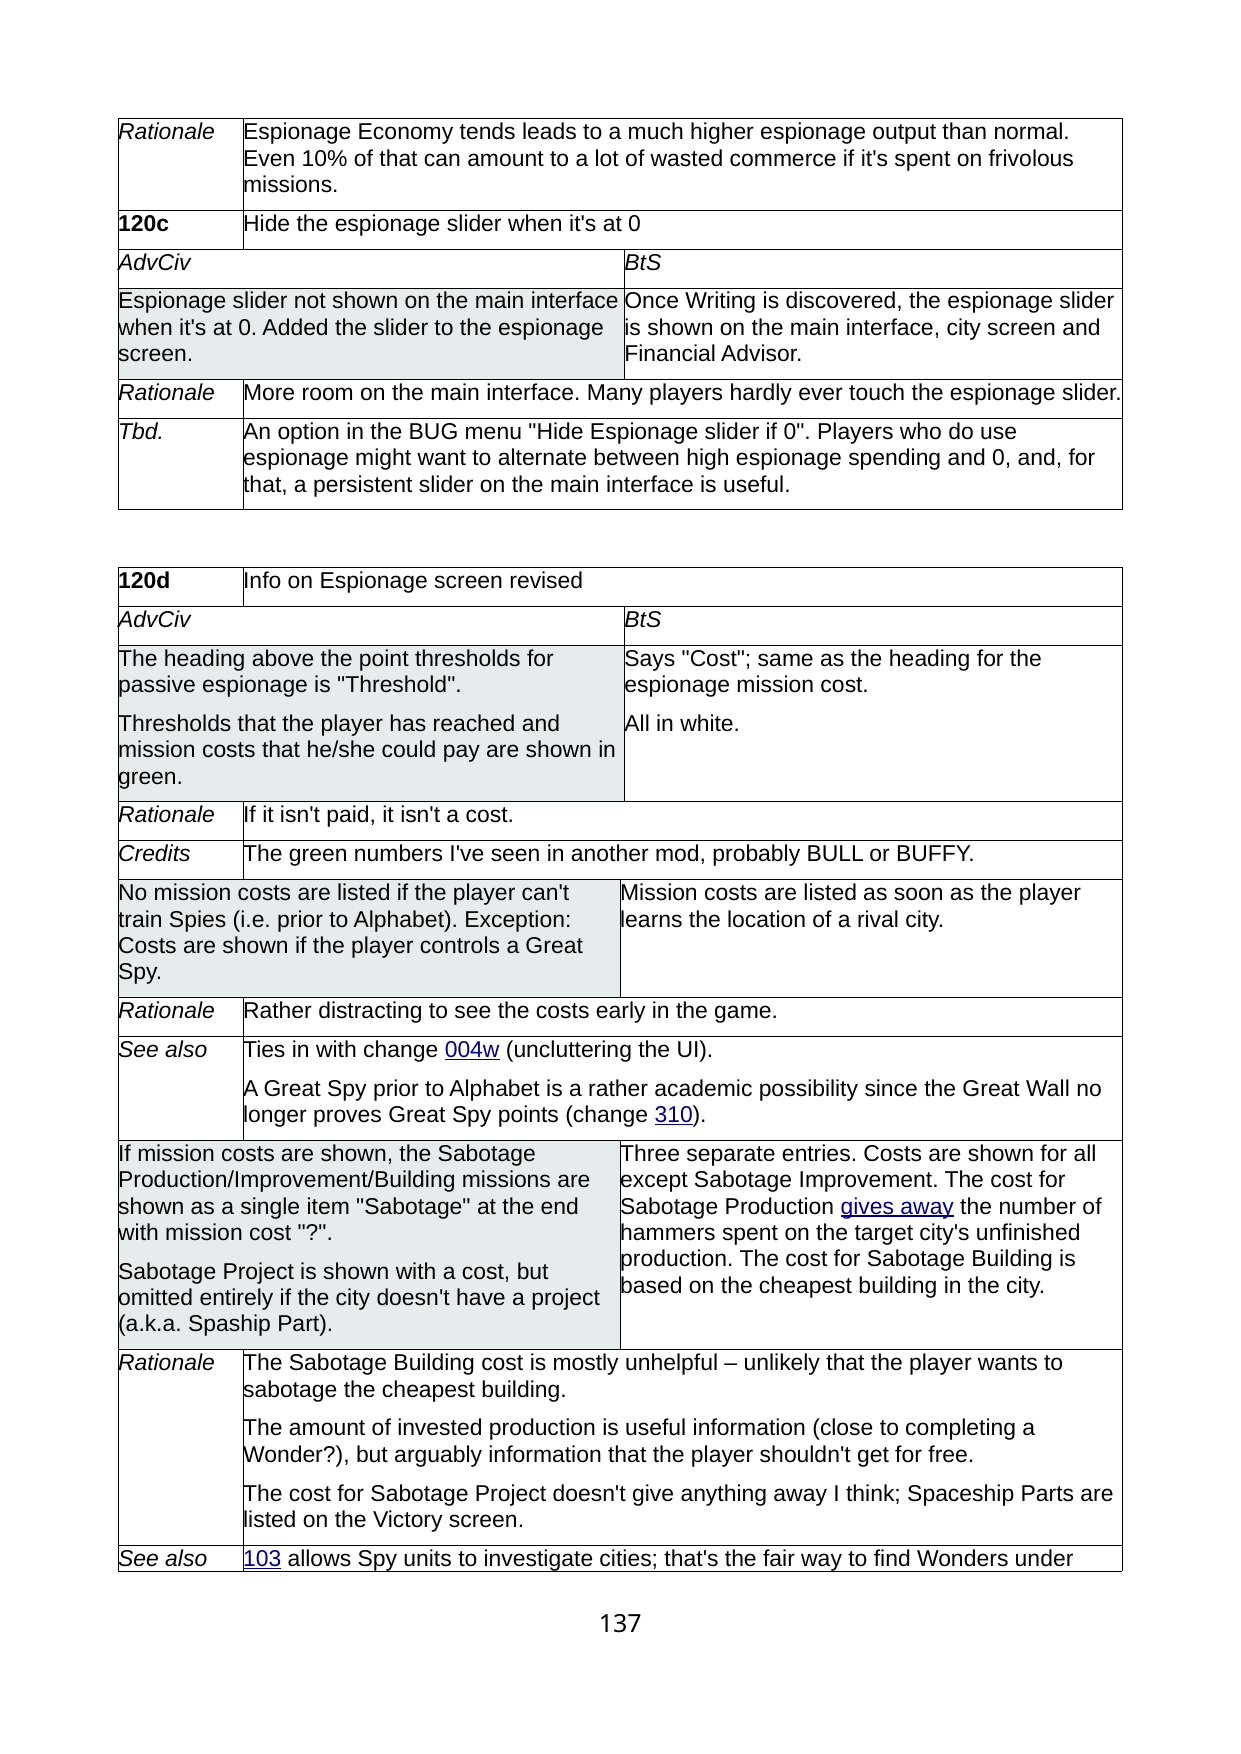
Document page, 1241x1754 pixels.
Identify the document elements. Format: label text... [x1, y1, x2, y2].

table_cell See also [119, 1546, 243, 1571]
table_cell Says "Cost"; same as the heading for the espionage mission cost. All in white. [625, 646, 1122, 801]
table_cell BtS [625, 607, 1122, 645]
table_cell If mission costs are shown, the Sabotage Production/Improvement/Building missions are shown as a single item "Sabotage" at the end with mission cost "?". Sabotage Project is shown with a cost, but omitted entirely if the city doesn't have a project (a.k.a. Spaship Part). [119, 1141, 620, 1349]
table_cell The Sabotage Building cost is mostly unhelpful – unlikely that the player wants to sabotage the cheapest building. The amount of invested production is useful information (close to completing a Wonder?), but arguably information that the player shouldn't get for free. The cost for Sabotage Project doesn't give anything away I think; Spaceship Parts are listed on the Victory screen. [244, 1350, 1122, 1544]
table_cell An option in the BUG menu "Hide Espionage slider if 0". Players who do use espionage might want to alternate between high espionage spending and 0, and, for that, a persistent slider on the main interface is useful. [244, 419, 1122, 509]
table_cell No mission costs are listed if the player can't train Spies (i.e. prior to Alphabet). Exception: Costs are shown if the player controls a Great Spy. [119, 880, 620, 997]
table_cell More room on the main interface. Many players hardly ever touch the espionage slider. [244, 380, 1122, 418]
table_cell Three separate entries. Costs are shown for all except Sabotage Improvement. The cost for Sabotage Production gives away the number of hammers spent on the target city's unfinished production. The cost for Sabotage Building is based on the cheapest building in the city. [621, 1141, 1122, 1349]
table_cell AdvCiv [119, 607, 624, 645]
table_cell Ties in with change 004w (uncluttering the UI). A Great Spy prior to Alphabet is a rather academic possibility since the Great Wall no longer proves Great Spy points (change 310). [244, 1037, 1122, 1140]
table_cell BtS [625, 250, 1122, 287]
table_cell Rationale [119, 380, 243, 418]
table_cell If it isn't paid, it isn't a cost. [244, 802, 1122, 840]
table_cell The heading above the point thresholds for passive espionage is "Threshold". Thresholds that the player has reached and mission costs that he/she could pay are shown in green. [119, 646, 624, 801]
table_header 120d [119, 568, 243, 606]
table_cell Espionage Economy tends leads to a much higher espionage output than normal. Even 10% of that can amount to a lot of wasted commerce if it's spent on frivolous missions. [244, 119, 1122, 210]
table_cell Rather distracting to see the costs early in the game. [244, 998, 1122, 1036]
table_cell Credits [119, 841, 243, 879]
table_cell Tbd. [119, 419, 243, 509]
table_cell Once Writing is discovered, the espionage slider is shown on the main interface, city screen and Financial Advisor. [625, 289, 1122, 379]
table_cell The green numbers I've seen in another mod, probably BULL or BUFFY. [244, 841, 1122, 879]
table_cell Rationale [119, 998, 243, 1036]
table_header Info on Espionage screen revised [244, 568, 1122, 606]
table_cell Rationale [119, 1350, 243, 1544]
table_cell AdvCiv [119, 250, 624, 287]
table_cell See also [119, 1037, 243, 1140]
table_cell Espionage slider not shown on the main interface when it's at 0. Added the slider to the espionage screen. [119, 289, 624, 379]
table_cell Mission costs are listed as soon as the player learns the location of a rival city. [621, 880, 1122, 997]
table_cell Hide the espionage slider when it's at 0 [244, 211, 1122, 248]
table_cell Rationale [119, 119, 243, 210]
table_cell 120c [119, 211, 243, 248]
table_cell Rationale [119, 802, 243, 840]
table_cell 103 allows Spy units to investigate cities; that's the fair way to find Wonders under [244, 1546, 1122, 1571]
